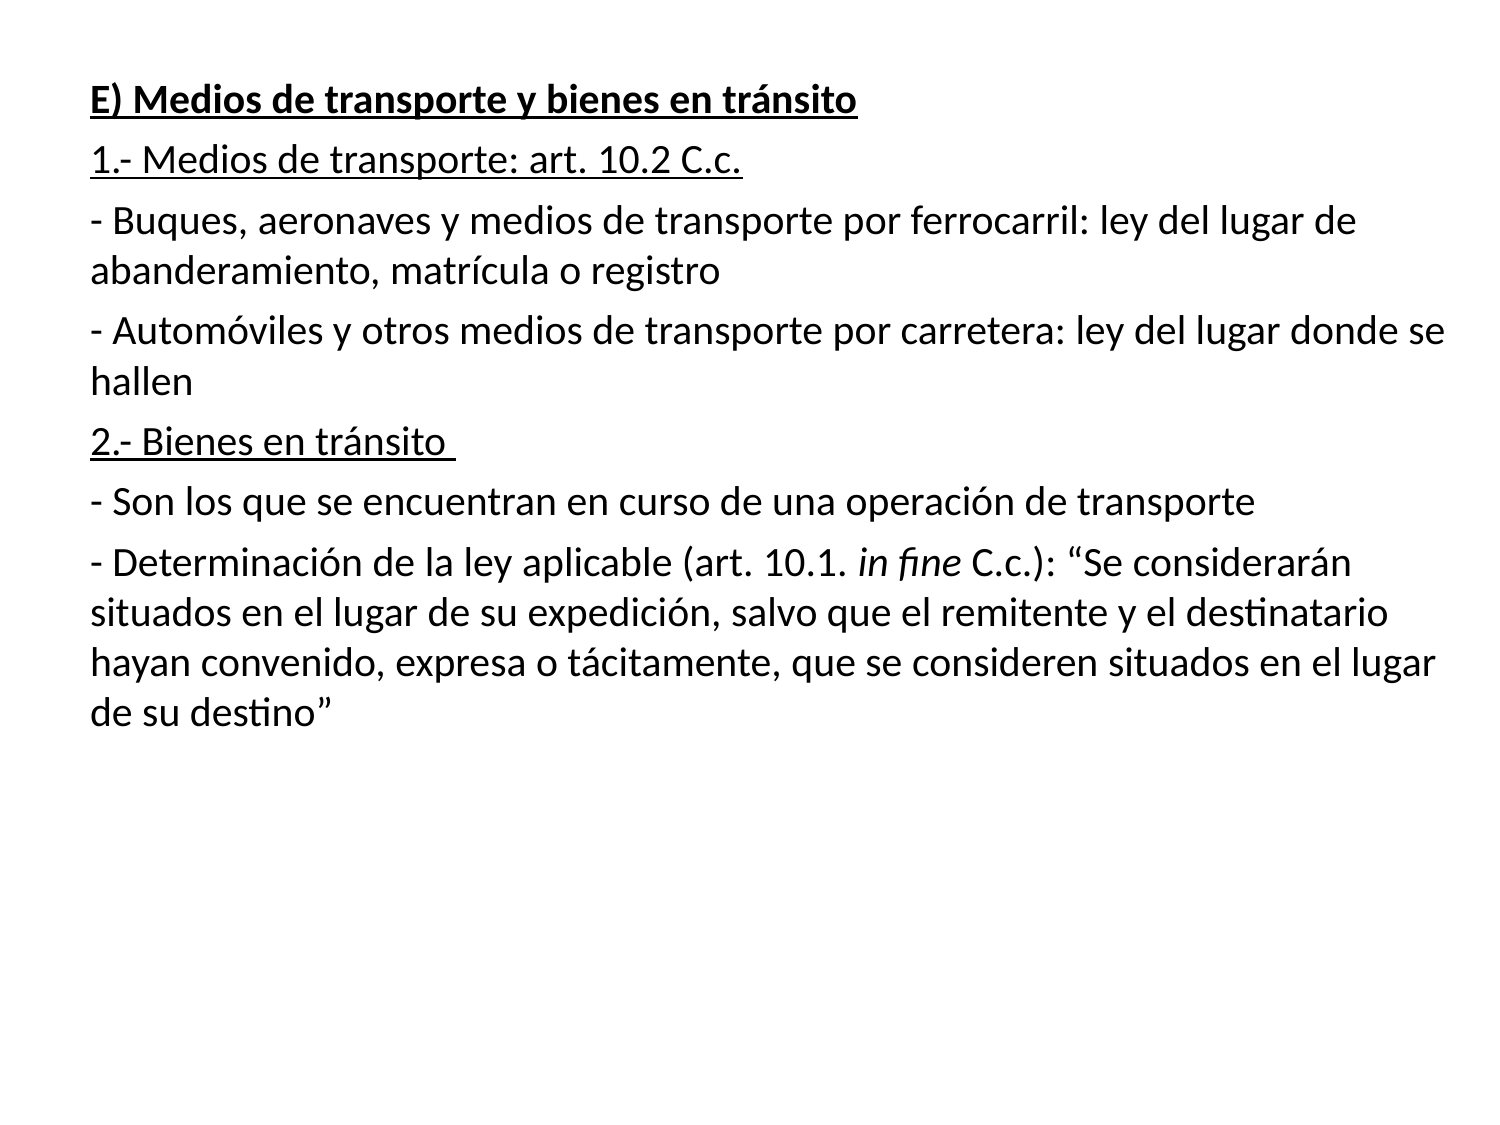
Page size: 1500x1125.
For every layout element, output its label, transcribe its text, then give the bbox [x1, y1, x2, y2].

list E) Medios de transporte y bienes en tránsito 1.- Medios de transporte: art. 10.2 C.c. - Buques, aeronaves y medios de transporte por ferrocarril: ley del lugar de abanderamiento, matrícula o registro - Automóviles y otros medios de transporte por carretera: ley del lugar donde se hallen 2.- Bienes en tránsito - Son los que se encuentran en curso de una operación de transporte - Determinación de la ley aplicable (art. 10.1. in fine C.c.): “Se considerarán situados en el lugar de su expedición, salvo que el remitente y el destinatario hayan convenido, expresa o tácitamente, que se consideren situados en el lugar de su destino” [75, 64, 1477, 1031]
